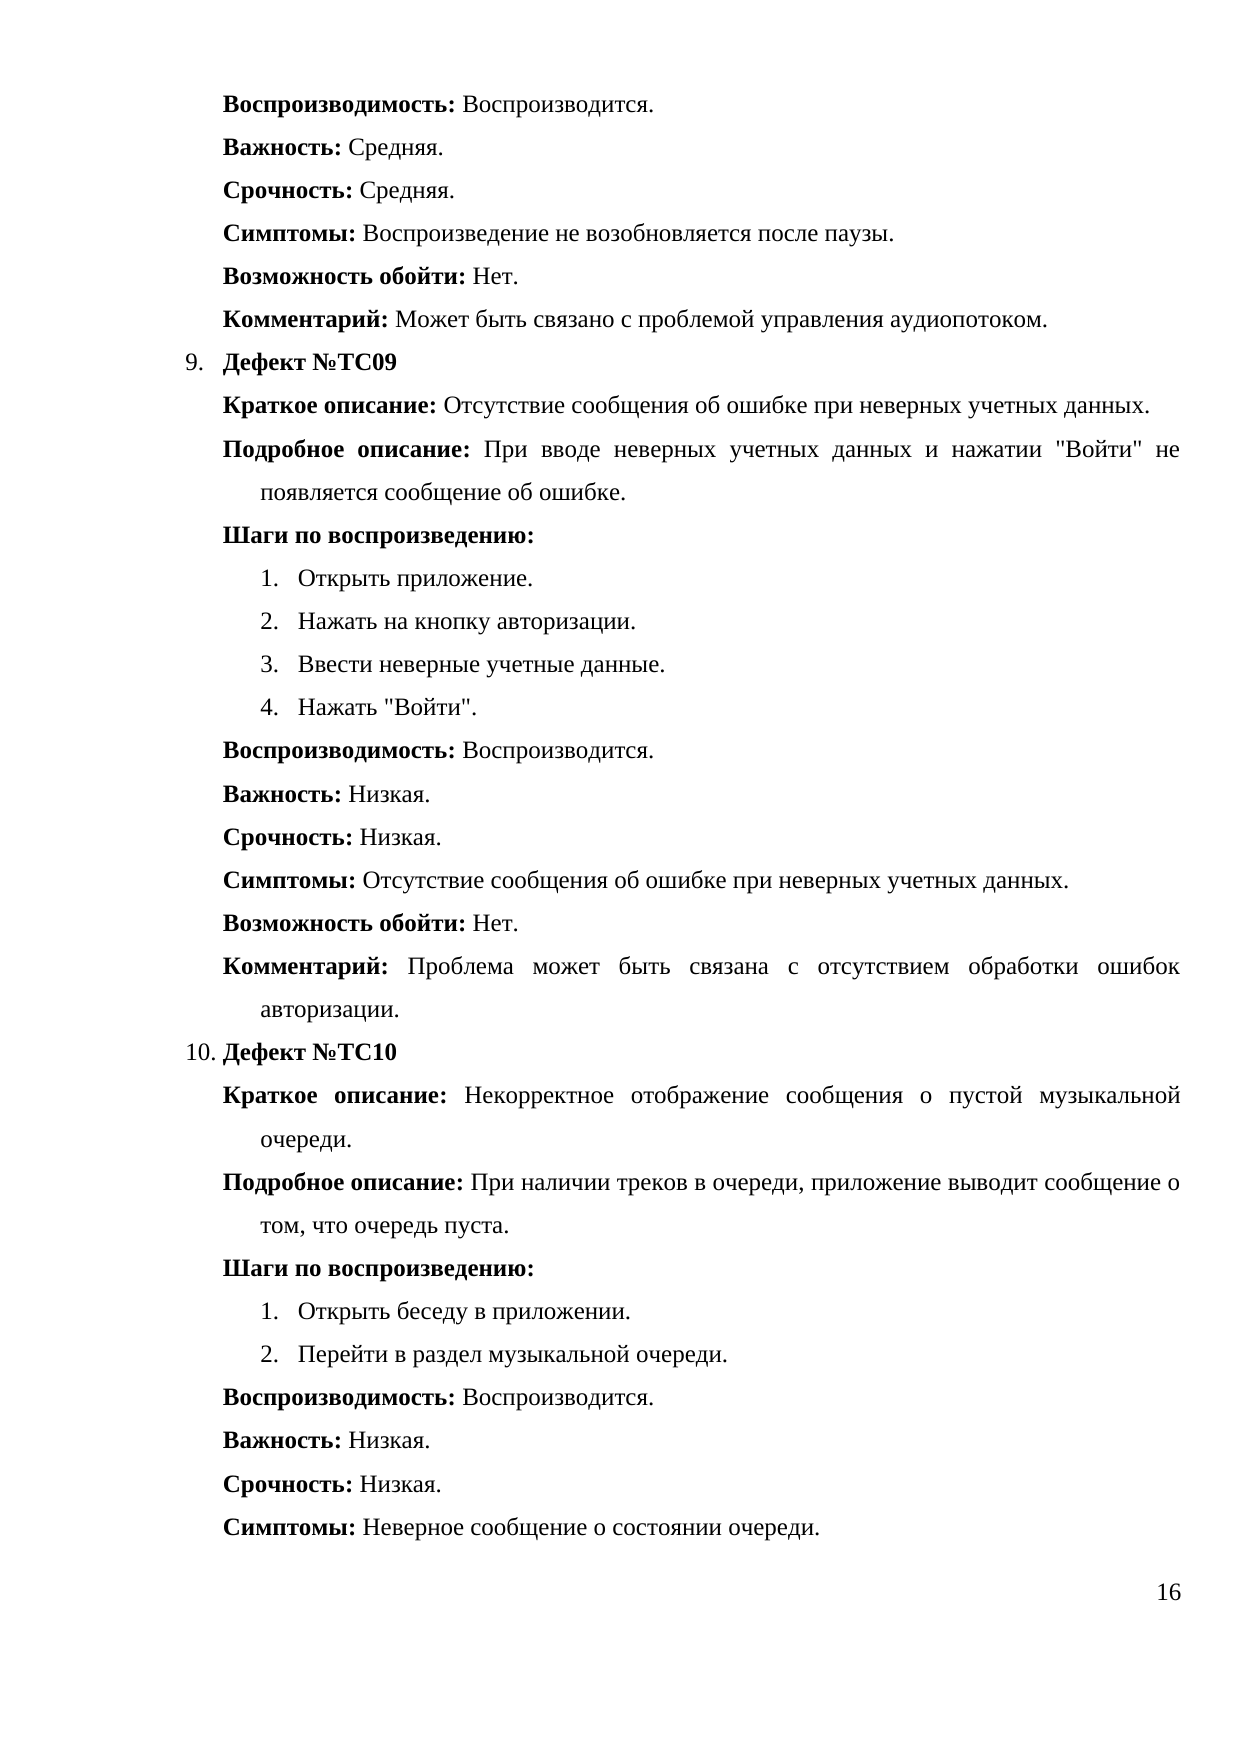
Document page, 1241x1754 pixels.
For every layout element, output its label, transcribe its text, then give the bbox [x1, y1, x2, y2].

list Дефект №TC10 [185, 1037, 1181, 1066]
list Ввести неверные учетные данные. [260, 649, 1181, 678]
list Нажать "Войти". [260, 692, 1181, 721]
list Перейти в раздел музыкальной очереди. [260, 1339, 1181, 1368]
list Дефект №TC09 [185, 347, 1181, 376]
list Возможность обойти: Нет. [223, 908, 1181, 937]
list Краткое описание: Отсутствие сообщения об ошибке при неверных учетных данных. [223, 391, 1181, 419]
list Открыть приложение. [260, 563, 1181, 592]
list Возможность обойти: Нет. [223, 261, 1181, 290]
list Симптомы: Воспроизведение не возобновляется после паузы. [223, 218, 1181, 247]
list Важность: Низкая. [223, 779, 1181, 807]
list Комментарий: Может быть связано с проблемой управления аудиопотоком. [223, 304, 1181, 333]
list Воспроизводимость: Воспроизводится. [223, 1382, 1181, 1411]
list Симптомы: Отсутствие сообщения об ошибке при неверных учетных данных. [223, 865, 1181, 894]
list Важность: Средняя. [223, 132, 1181, 161]
list Срочность: Средняя. [223, 175, 1181, 204]
list Шаги по воспроизведению: [223, 520, 1181, 549]
list Комментарий: Проблема может быть связана с отсутствием обработки ошибок авторизации. [223, 951, 1181, 1023]
list Нажать на кнопку авторизации. [260, 606, 1181, 635]
list Срочность: Низкая. [223, 1469, 1181, 1497]
list Срочность: Низкая. [223, 822, 1181, 851]
list Подробное описание: При наличии треков в очереди, приложение выводит сообщение о том, что очередь пуста. [223, 1167, 1181, 1239]
list Шаги по воспроизведению: [223, 1253, 1181, 1282]
list Открыть беседу в приложении. [260, 1296, 1181, 1325]
list Воспроизводимость: Воспроизводится. [223, 736, 1181, 764]
list Воспроизводимость: Воспроизводится. [223, 89, 1181, 117]
list Важность: Низкая. [223, 1426, 1181, 1454]
list Подробное описание: При вводе неверных учетных данных и нажатии "Войти" не появляется сообщение об ошибке. [223, 434, 1181, 506]
list Симптомы: Неверное сообщение о состоянии очереди. [223, 1512, 1181, 1541]
list Краткое описание: Некорректное отображение сообщения о пустой музыкальной очереди. [223, 1081, 1181, 1152]
